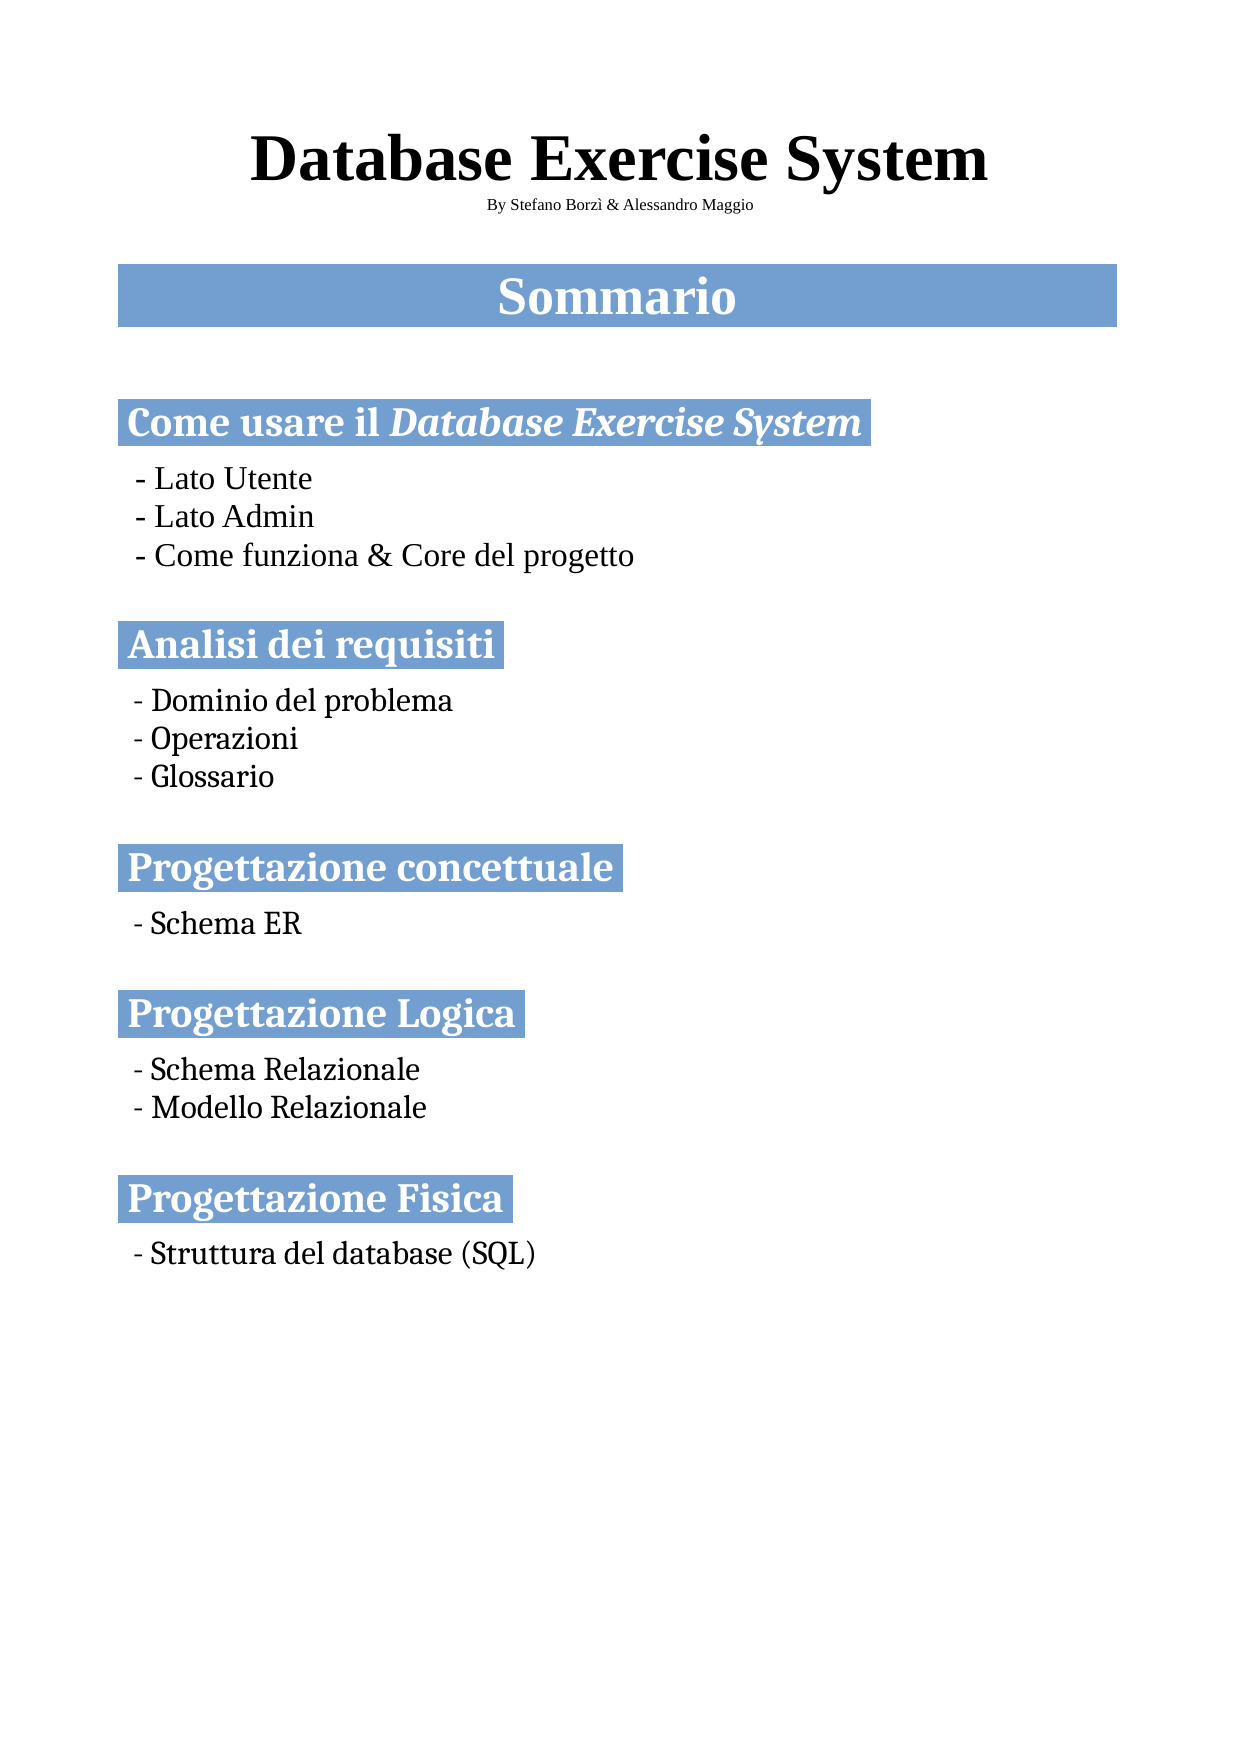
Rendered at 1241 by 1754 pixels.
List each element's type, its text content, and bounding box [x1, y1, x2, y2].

text Progettazione Logica [118, 990, 1122, 1038]
text - Operazioni [118, 719, 1122, 758]
text - Struttura del database (SQL) [118, 1235, 1122, 1273]
text - Lato Admin [118, 497, 1122, 535]
text Sommario [118, 264, 1122, 327]
text Come usare il Database Exercise System [118, 398, 1122, 446]
text - Schema Relazionale [118, 1050, 1122, 1088]
text - Schema ER [118, 904, 1122, 942]
text Progettazione Fisica [118, 1175, 1122, 1223]
text - Dominio del problema [118, 681, 1122, 719]
text - Glossario [118, 758, 1122, 796]
text Database Exercise System [118, 118, 1122, 195]
text Analisi dei requisiti [118, 621, 1122, 669]
text - Modello Relazionale [118, 1088, 1122, 1127]
text Progettazione concettuale [118, 844, 1122, 892]
text - Come funziona & Core del progetto [118, 535, 1122, 573]
text - Lato Utente [118, 458, 1122, 497]
text By Stefano Borzì & Alessandro Maggio [118, 195, 1122, 214]
